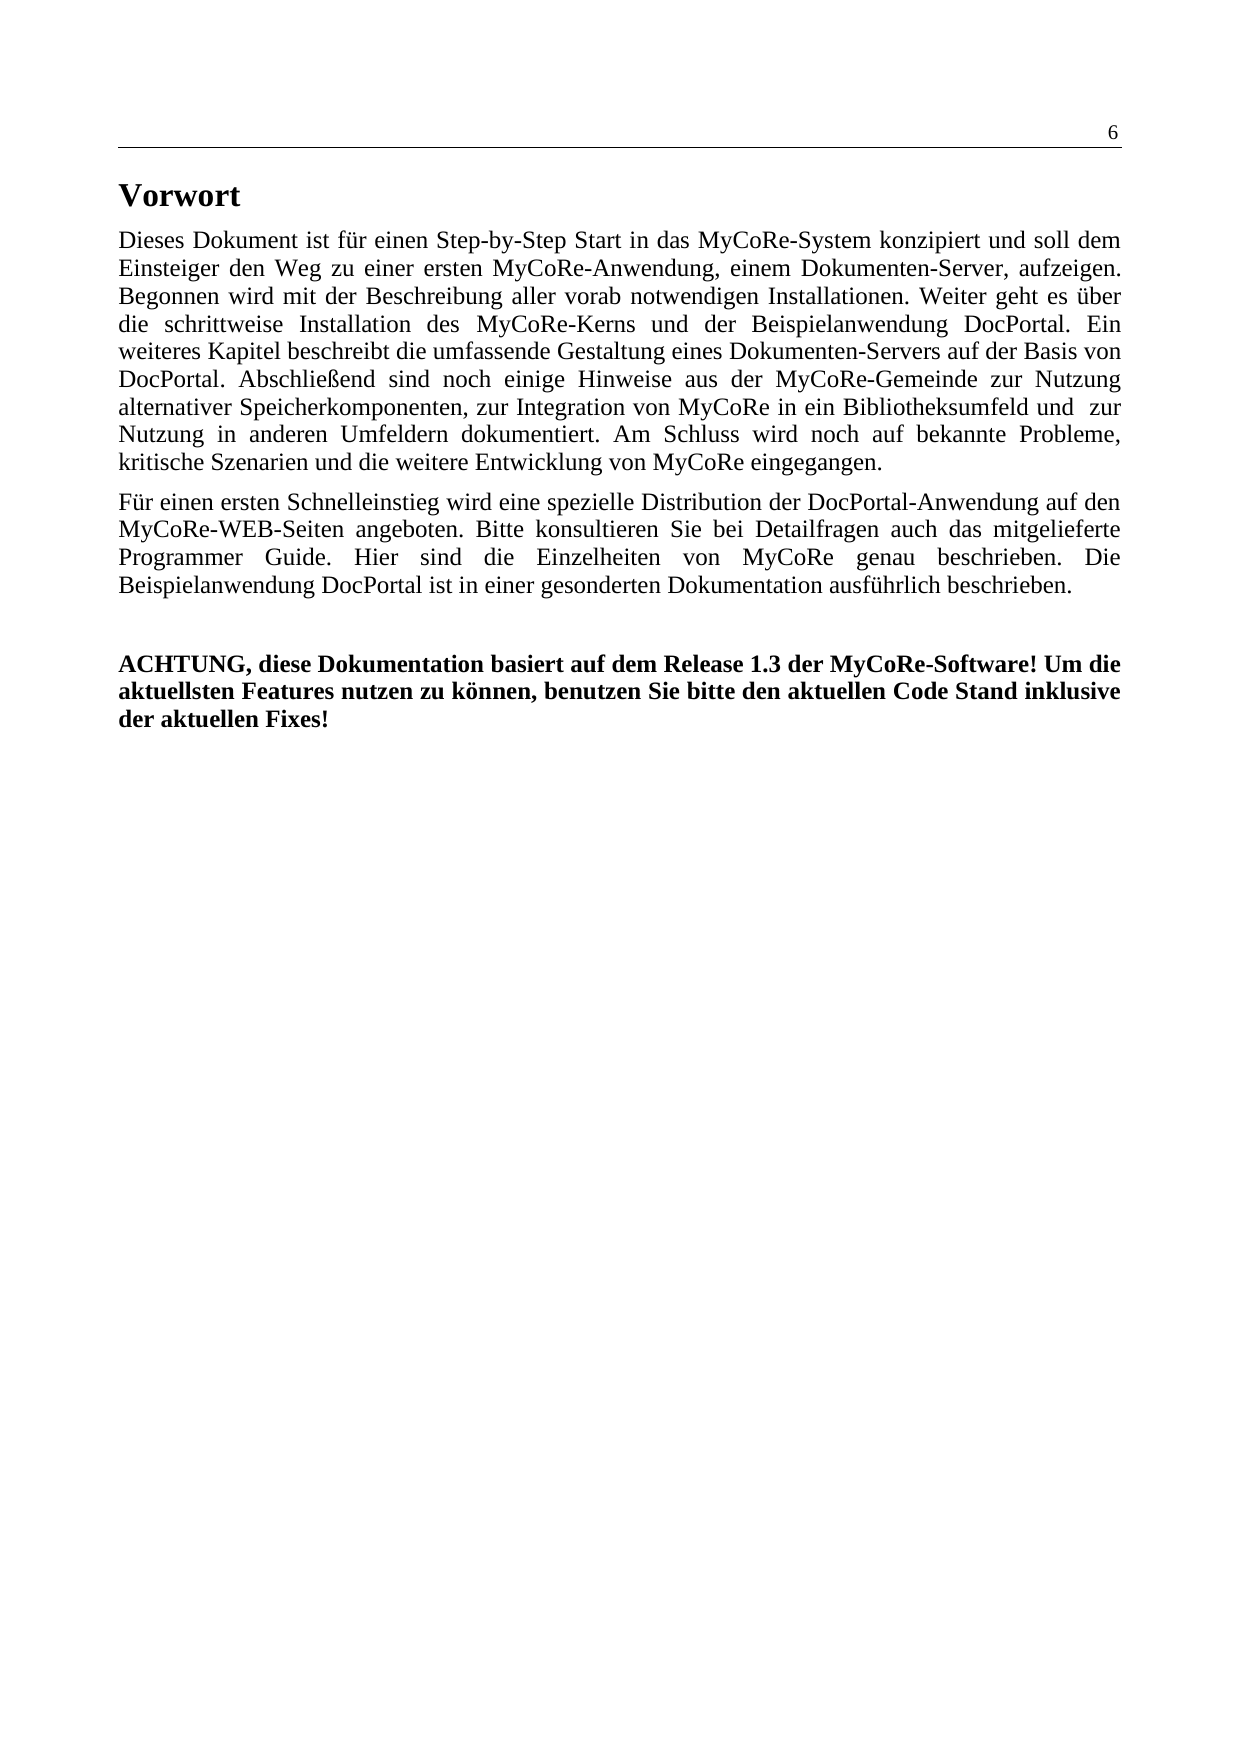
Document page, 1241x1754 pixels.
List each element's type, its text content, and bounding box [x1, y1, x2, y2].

subtitle Vorwort [118, 177, 1122, 214]
text Dieses Dokument ist für einen Step-by-Step Start in das MyCoRe-System konzipiert und soll dem Einsteiger den Weg zu einer ersten MyCoRe-Anwendung, einem Dokumenten-Server, aufzeigen. Begonnen wird mit der Beschreibung aller vorab notwendigen Installationen. Weiter geht es über die schrittweise Installation des MyCoRe-Kerns und der Beispielanwendung DocPortal. Ein weiteres Kapitel beschreibt die umfassende Gestaltung eines Dokumenten-Servers auf der Basis von DocPortal. Abschließend sind noch einige Hinweise aus der MyCoRe-Gemeinde zur Nutzung alternativer Speicherkomponenten, zur Integration von MyCoRe in ein Bibliotheksumfeld und zur Nutzung in anderen Umfeldern dokumentiert. Am Schluss wird noch auf bekannte Probleme, kritische Szenarien und die weitere Entwicklung von MyCoRe eingegangen. [118, 227, 1122, 476]
text Für einen ersten Schnelleinstieg wird eine spezielle Distribution der DocPortal-Anwendung auf den MyCoRe-WEB-Seiten angeboten. Bitte konsultieren Sie bei Detailfragen auch das mitgelieferte Programmer Guide. Hier sind die Einzelheiten von MyCoRe genau beschrieben. Die Beispielanwendung DocPortal ist in einer gesonderten Dokumentation ausführlich beschrieben. [118, 488, 1122, 598]
text ACHTUNG, diese Dokumentation basiert auf dem Release 1.3 der MyCoRe-Software! Um die aktuellsten Features nutzen zu können, benutzen Sie bitte den aktuellen Code Stand inklusive der aktuellen Fixes! [118, 650, 1122, 733]
